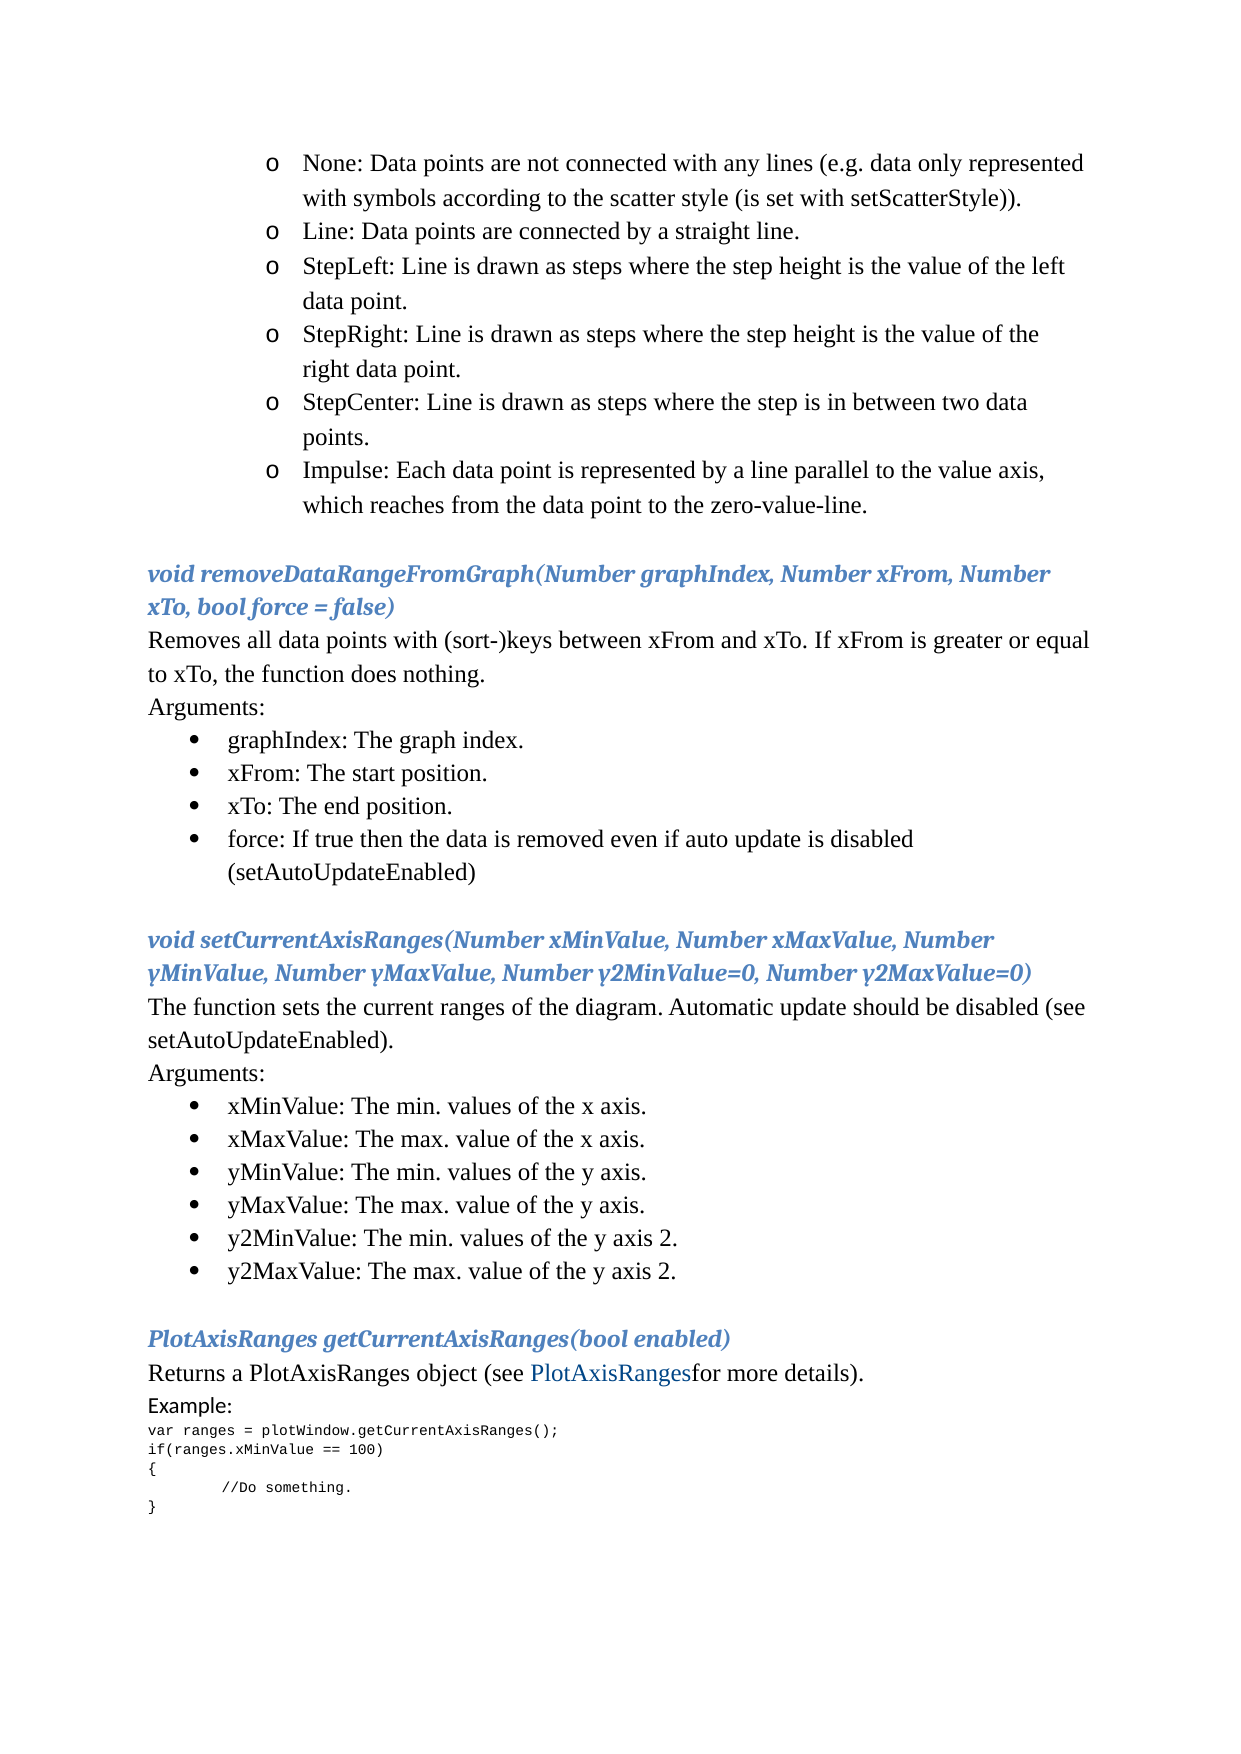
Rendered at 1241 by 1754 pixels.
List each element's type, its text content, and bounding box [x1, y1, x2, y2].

list xTo: The end position. [190, 791, 1093, 819]
list xFrom: The start position. [190, 758, 1093, 786]
text Arguments: [148, 1058, 1093, 1087]
text { [148, 1461, 1093, 1478]
list xMaxValue: The max. value of the x axis. [190, 1124, 1093, 1153]
list StepLeft: Line is drawn as steps where the step height is the value of the left data point. [265, 251, 1093, 315]
list StepCenter: Line is drawn as steps where the step is in between two data points. [265, 387, 1093, 451]
text Arguments: [148, 692, 1093, 720]
list yMinValue: The min. values of the y axis. [190, 1157, 1093, 1186]
subtitle PlotAxisRanges getCurrentAxisRanges(bool enabled) [148, 1325, 1093, 1354]
list y2MinValue: The min. values of the y axis 2. [190, 1223, 1093, 1252]
text } [148, 1499, 1093, 1516]
text var ranges = plotWindow.getCurrentAxisRanges(); [148, 1423, 1093, 1440]
list xMinValue: The min. values of the x axis. [190, 1091, 1093, 1119]
list StepRight: Line is drawn as steps where the step height is the value of the right data point. [265, 319, 1093, 383]
text Removes all data points with (sort-)keys between xFrom and xTo. If xFrom is greater or equal to xTo, the function does nothing. [148, 626, 1093, 687]
subtitle void setCurrentAxisRanges(Number xMinValue, Number xMaxValue, Number yMinValue, Number yMaxValue, Number y2MinValue=0, Number y2MaxValue=0) [148, 926, 1093, 987]
list y2MaxValue: The max. value of the y axis 2. [190, 1256, 1093, 1285]
text Returns a PlotAxisRanges object (see PlotAxisRangesfor more details). [148, 1358, 1093, 1387]
text //Do something. [148, 1480, 1093, 1497]
list None: Data points are not connected with any lines (e.g. data only represented with symbols according to the scatter style (is set with setScatterStyle)). [265, 148, 1093, 211]
list Line: Data points are connected by a straight line. [265, 216, 1093, 247]
subtitle void removeDataRangeFromGraph(Number graphIndex, Number xFrom, Number xTo, bool force = false) [148, 559, 1093, 621]
list force: If true then the data is removed even if auto update is disabled (setAutoUpdateEnabled) [190, 824, 1093, 886]
text The function sets the current ranges of the diagram. Automatic update should be disabled (see setAutoUpdateEnabled). [148, 992, 1093, 1053]
list Impulse: Each data point is represented by a line parallel to the value axis, which reaches from the data point to the zero-value-line. [265, 456, 1093, 519]
text Example: [148, 1391, 1093, 1419]
list yMaxValue: The max. value of the y axis. [190, 1190, 1093, 1219]
text if(ranges.xMinValue == 100) [148, 1442, 1093, 1459]
list graphIndex: The graph index. [190, 725, 1093, 753]
